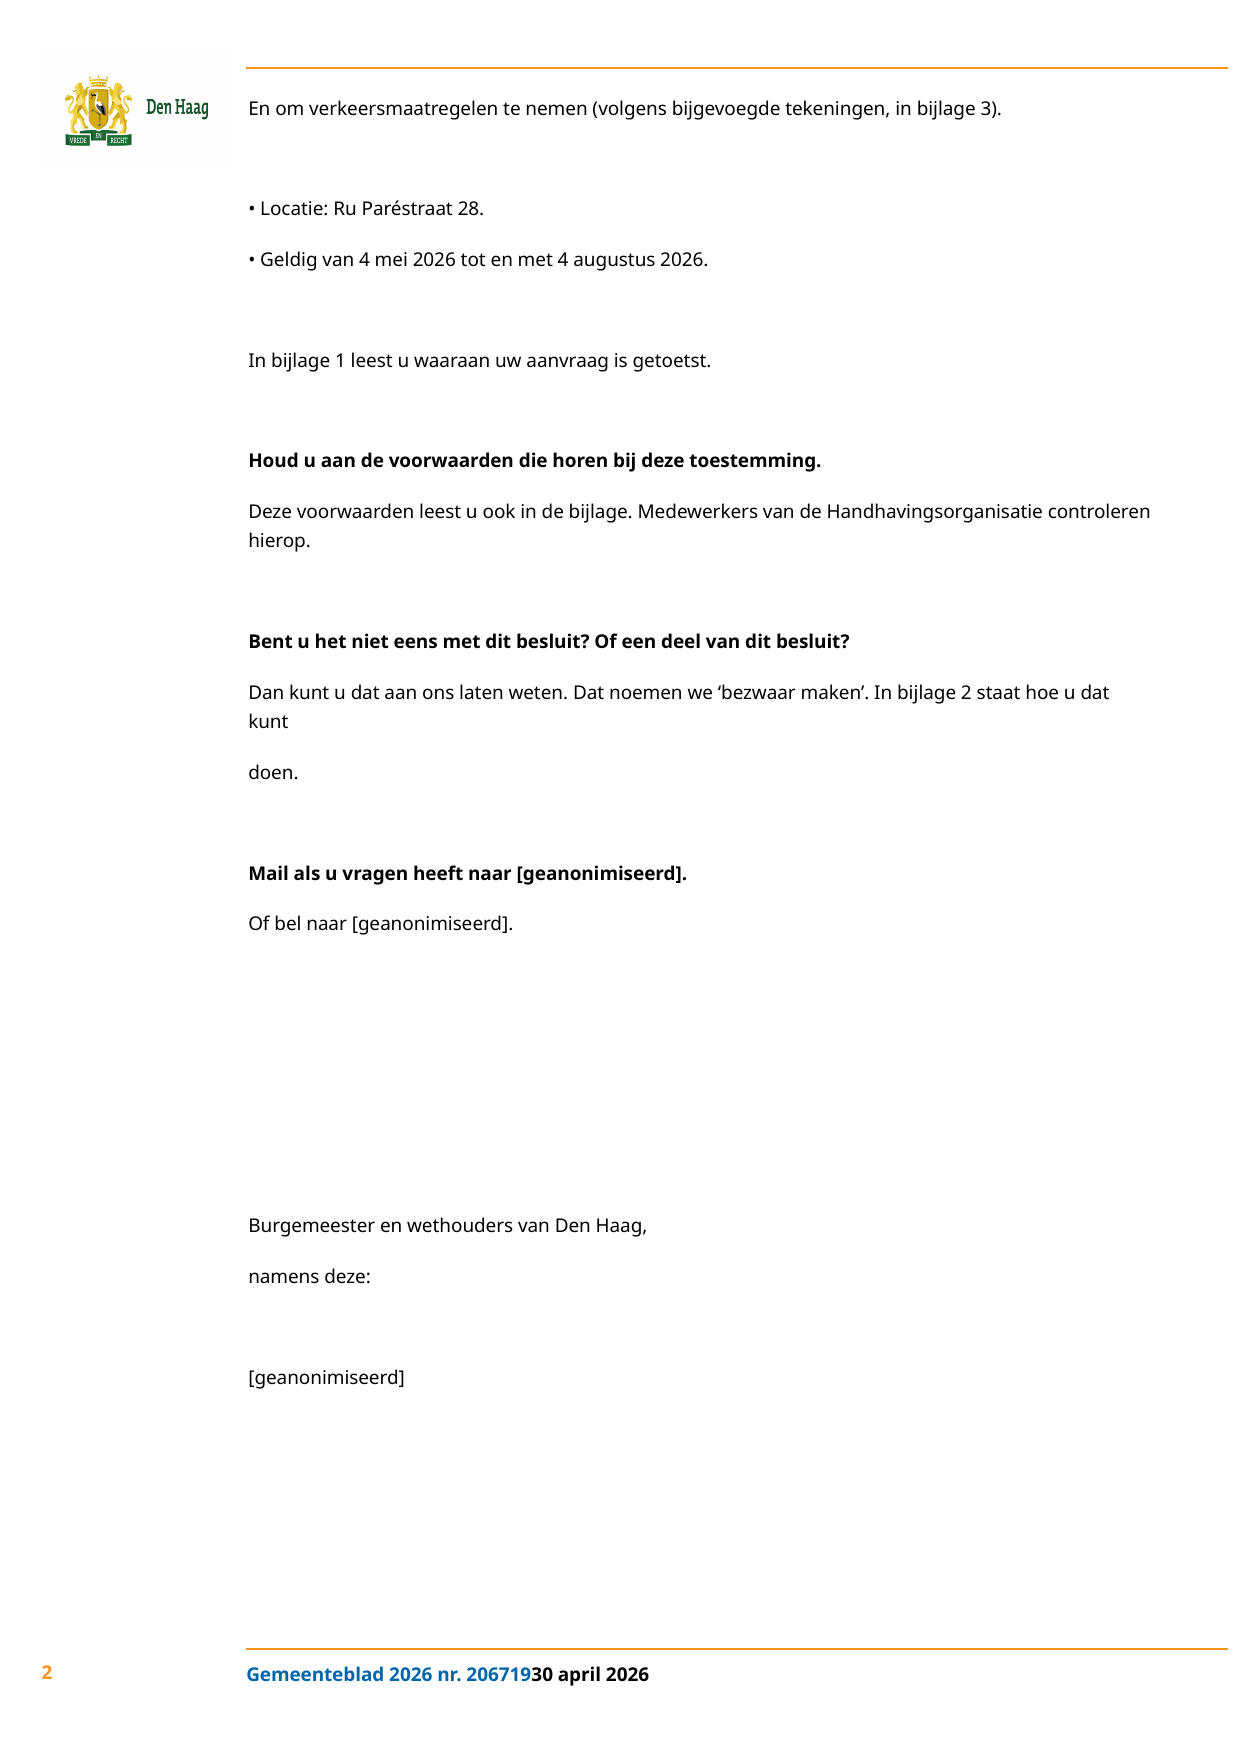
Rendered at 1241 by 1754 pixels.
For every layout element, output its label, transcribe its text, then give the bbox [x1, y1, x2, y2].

text Of bel naar [geanonimiseerd]. [248, 910, 1152, 936]
text Houd u aan de voorwaarden die horen bij deze toestemming. [248, 448, 1152, 473]
text Mail als u vragen heeft naar [geanonimiseerd]. [248, 860, 1152, 886]
text • Geldig van 4 mei 2026 tot en met 4 augustus 2026. [248, 246, 1152, 272]
text [geanonimiseerd] [248, 1364, 1152, 1390]
text Burgemeester en wethouders van Den Haag, [248, 1213, 1152, 1238]
text Deze voorwaarden leest u ook in de bijlage. Medewerkers van de Handhavingsorganisatie controleren hierop. [248, 498, 1152, 553]
text En om verkeersmaatregelen te nemen (volgens bijgevoegde tekeningen, in bijlage 3). [248, 95, 1152, 121]
text In bijlage 1 leest u waaraan uw aanvraag is getoetst. [248, 347, 1152, 373]
text • Locatie: Ru Paréstraat 28. [248, 196, 1152, 221]
text namens deze: [248, 1263, 1152, 1289]
text Dan kunt u dat aan ons laten weten. Dat noemen we ‘bezwaar maken’. In bijlage 2 staat hoe u dat kunt [248, 679, 1152, 734]
text doen. [248, 759, 1152, 785]
picture [41, 47, 231, 172]
text Bent u het niet eens met dit besluit? Of een deel van dit besluit? [248, 628, 1152, 654]
